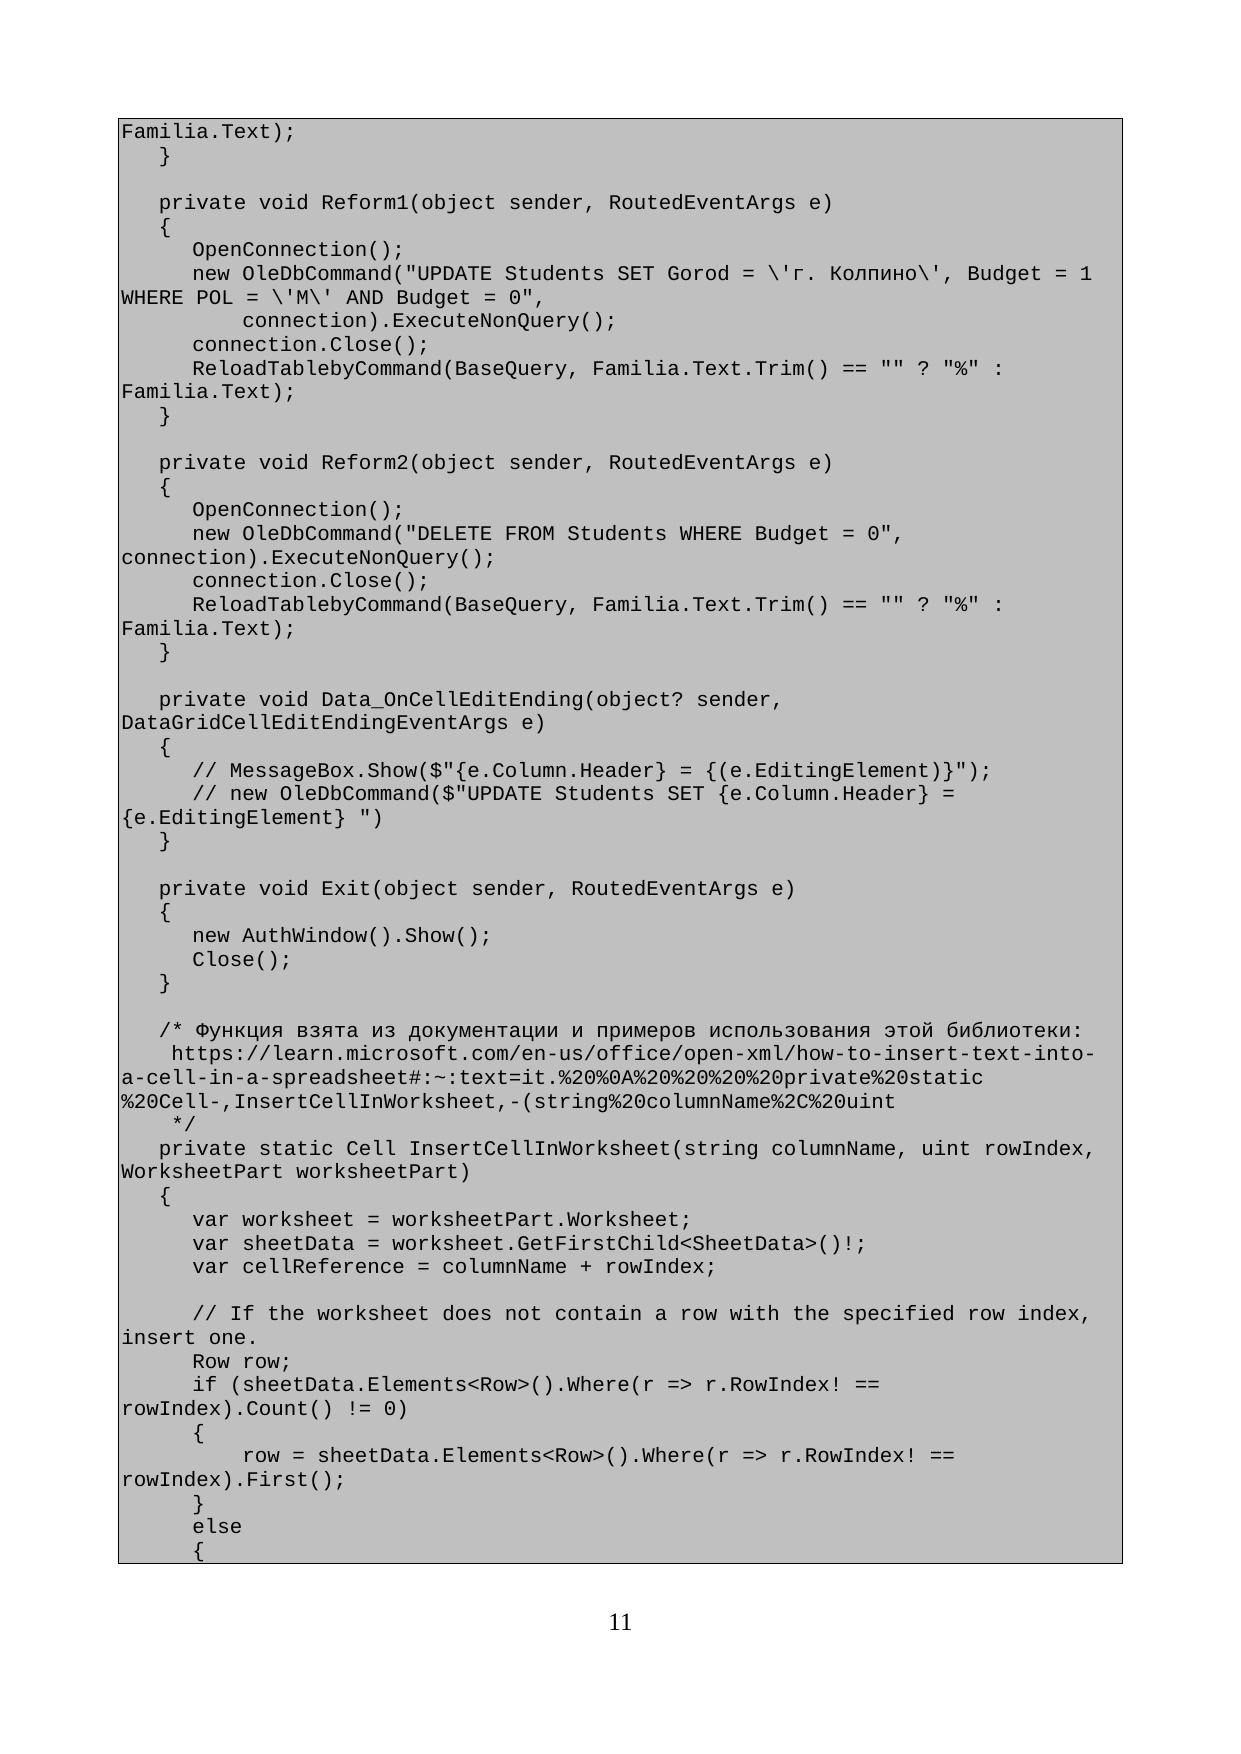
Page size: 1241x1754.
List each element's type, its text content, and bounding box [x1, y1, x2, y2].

text { [119, 898, 1122, 922]
text private void Reform1(object sender, RoutedEventArgs e) [119, 189, 1122, 213]
text // If the worksheet does not contain a row with the specified row index, insert one. [119, 1300, 1122, 1348]
text private void Reform2(object sender, RoutedEventArgs e) [119, 449, 1122, 473]
text ReloadTablebyCommand(BaseQuery, Familia.Text.Trim() == "" ? "%" : Familia.Text); [119, 591, 1122, 638]
text if (sheetData.Elements<Row>().Where(r => r.RowIndex! == rowIndex).Count() != 0) [119, 1371, 1122, 1419]
text new OleDbCommand("UPDATE Students SET Gorod = \'г. Колпино\', Budget = 1 WHERE POL = \'М\' AND Budget = 0", [119, 260, 1122, 307]
text OpenConnection(); [119, 236, 1122, 260]
text private void Data_OnCellEditEnding(object? sender, DataGridCellEditEndingEventArgs e) [119, 686, 1122, 733]
text // new OleDbCommand($"UPDATE Students SET {e.Column.Header} = {e.EditingElement} ") [119, 780, 1122, 827]
text { [119, 1537, 1122, 1563]
text connection).ExecuteNonQuery(); [119, 307, 1122, 331]
text row = sheetData.Elements<Row>().Where(r => r.RowIndex! == rowIndex).First(); [119, 1442, 1122, 1489]
text } [119, 969, 1122, 993]
text private void Exit(object sender, RoutedEventArgs e) [119, 875, 1122, 898]
text } [119, 638, 1122, 662]
text OpenConnection(); [119, 496, 1122, 520]
text connection.Close(); [119, 331, 1122, 354]
text { [119, 1182, 1122, 1206]
text https://learn.microsoft.com/en-us/office/open-xml/how-to-insert-text-into-a-cell-in-a-spreadsheet#:~:text=it.%20%0A%20%20%20%20private%20static%20Cell-,InsertCellInWorksheet,-(string%20columnName%2C%20uint [119, 1040, 1122, 1111]
text Row row; [119, 1348, 1122, 1371]
text } [119, 827, 1122, 851]
text // MessageBox.Show($"{e.Column.Header} = {(e.EditingElement)}"); [119, 757, 1122, 780]
text { [119, 733, 1122, 757]
text new AuthWindow().Show(); [119, 922, 1122, 946]
text } [119, 142, 1122, 165]
text Close(); [119, 946, 1122, 969]
text { [119, 213, 1122, 236]
text var sheetData = worksheet.GetFirstChild<SheetData>()!; [119, 1229, 1122, 1253]
text Familia.Text); [119, 119, 1122, 142]
text */ [119, 1111, 1122, 1135]
text var worksheet = worksheetPart.Worksheet; [119, 1206, 1122, 1229]
text } [119, 1489, 1122, 1513]
text connection.Close(); [119, 567, 1122, 591]
text new OleDbCommand("DELETE FROM Students WHERE Budget = 0", connection).ExecuteNonQuery(); [119, 520, 1122, 567]
text var cellReference = columnName + rowIndex; [119, 1253, 1122, 1277]
text { [119, 473, 1122, 496]
text { [119, 1419, 1122, 1442]
text private static Cell InsertCellInWorksheet(string columnName, uint rowIndex, WorksheetPart worksheetPart) [119, 1135, 1122, 1182]
text else [119, 1513, 1122, 1537]
text } [119, 402, 1122, 426]
text /* Функция взята из документации и примеров использования этой библиотеки: [119, 1017, 1122, 1040]
text ReloadTablebyCommand(BaseQuery, Familia.Text.Trim() == "" ? "%" : Familia.Text); [119, 354, 1122, 402]
